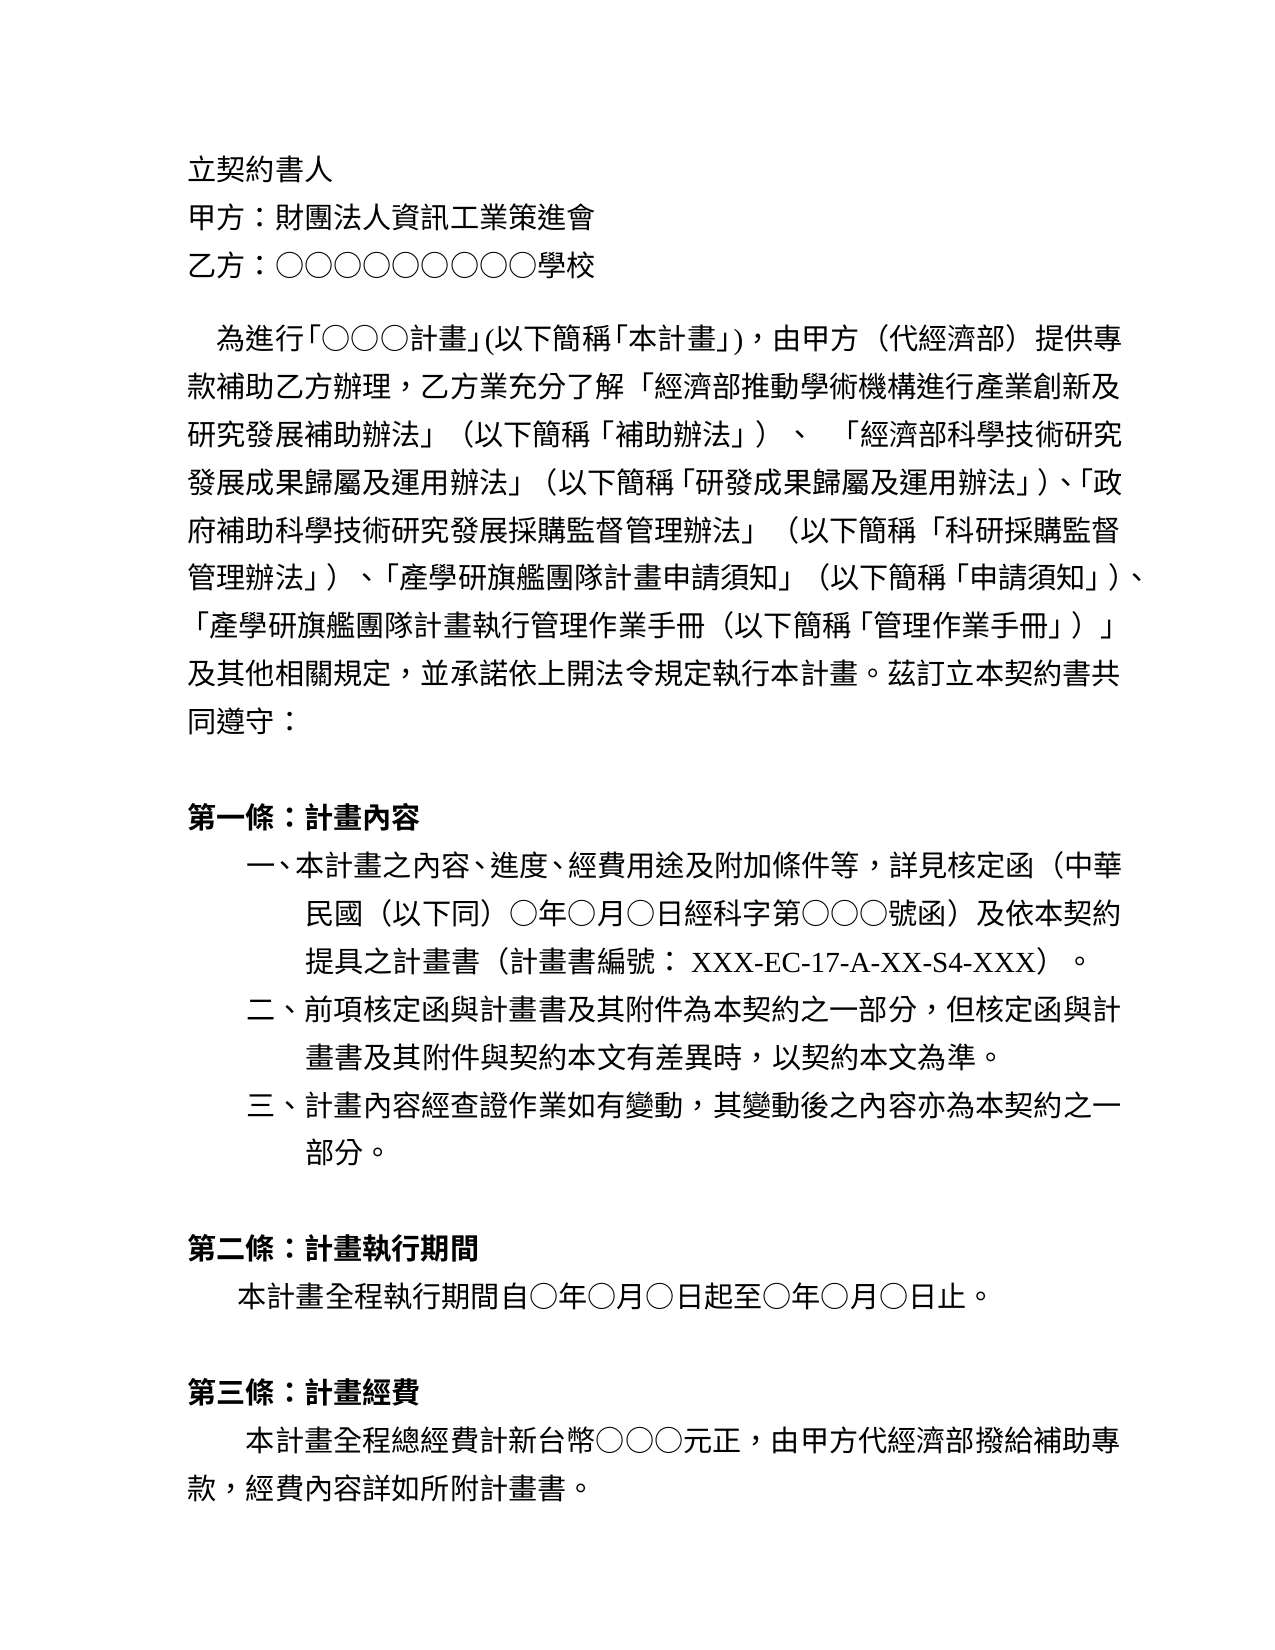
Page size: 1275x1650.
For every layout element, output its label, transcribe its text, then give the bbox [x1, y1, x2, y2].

text 三、計畫內容經查證作業如有變動，其變動後之內容亦為本契約之一部分。 [246, 1078, 1122, 1173]
text 立契約書人 [187, 142, 1122, 190]
text 二、前項核定函與計畫書及其附件為本契約之一部分，但核定函與計畫書及其附件與契約本文有差異時，以契約本文為準。 [246, 982, 1122, 1078]
text 為進行「○○○計畫」(以下簡稱「本計畫」)，由甲方（代經濟部）提供專款補助乙方辦理，乙方業充分了解「經濟部推動學術機構進行產業創新及研究發展補助辦法」（以下簡稱「補助辦法」）、「經濟部科學技術研究發展成果歸屬及運用辦法」（以下簡稱「研發成果歸屬及運用辦法」）、「政府補助科學技術研究發展採購監督管理辦法」（以下簡稱「科研採購監督管理辦法」）、「產學研旗艦團隊計畫申請須知」（以下簡稱「申請須知」）、「產學研旗艦團隊計畫執行管理作業手冊（以下簡稱「管理作業手冊」）」及其他相關規定，並承諾依上開法令規定執行本計畫。茲訂立本契約書共同遵守： [187, 311, 1122, 742]
text 一、本計畫之內容、進度、經費用途及附加條件等，詳見核定函（中華民國（以下同）○年○月○日經科字第○○○號函）及依本契約提具之計畫書（計畫書編號： XXX-EC-17-A-XX-S4-XXX）。 [246, 838, 1122, 982]
text 第三條：計畫經費 [187, 1365, 1122, 1413]
text 乙方：○○○○○○○○○學校 [187, 238, 1122, 286]
text 本計畫全程執行期間自○年○月○日起至○年○月○日止。 [237, 1269, 1122, 1317]
text 第一條：計畫內容 [187, 790, 1122, 838]
text 第二條：計畫執行期間 [187, 1221, 1122, 1269]
text 本計畫全程總經費計新台幣○○○元正，由甲方代經濟部撥給補助專款，經費內容詳如所附計畫書。 [187, 1413, 1122, 1509]
text 甲方：財團法人資訊工業策進會 [187, 190, 1122, 238]
